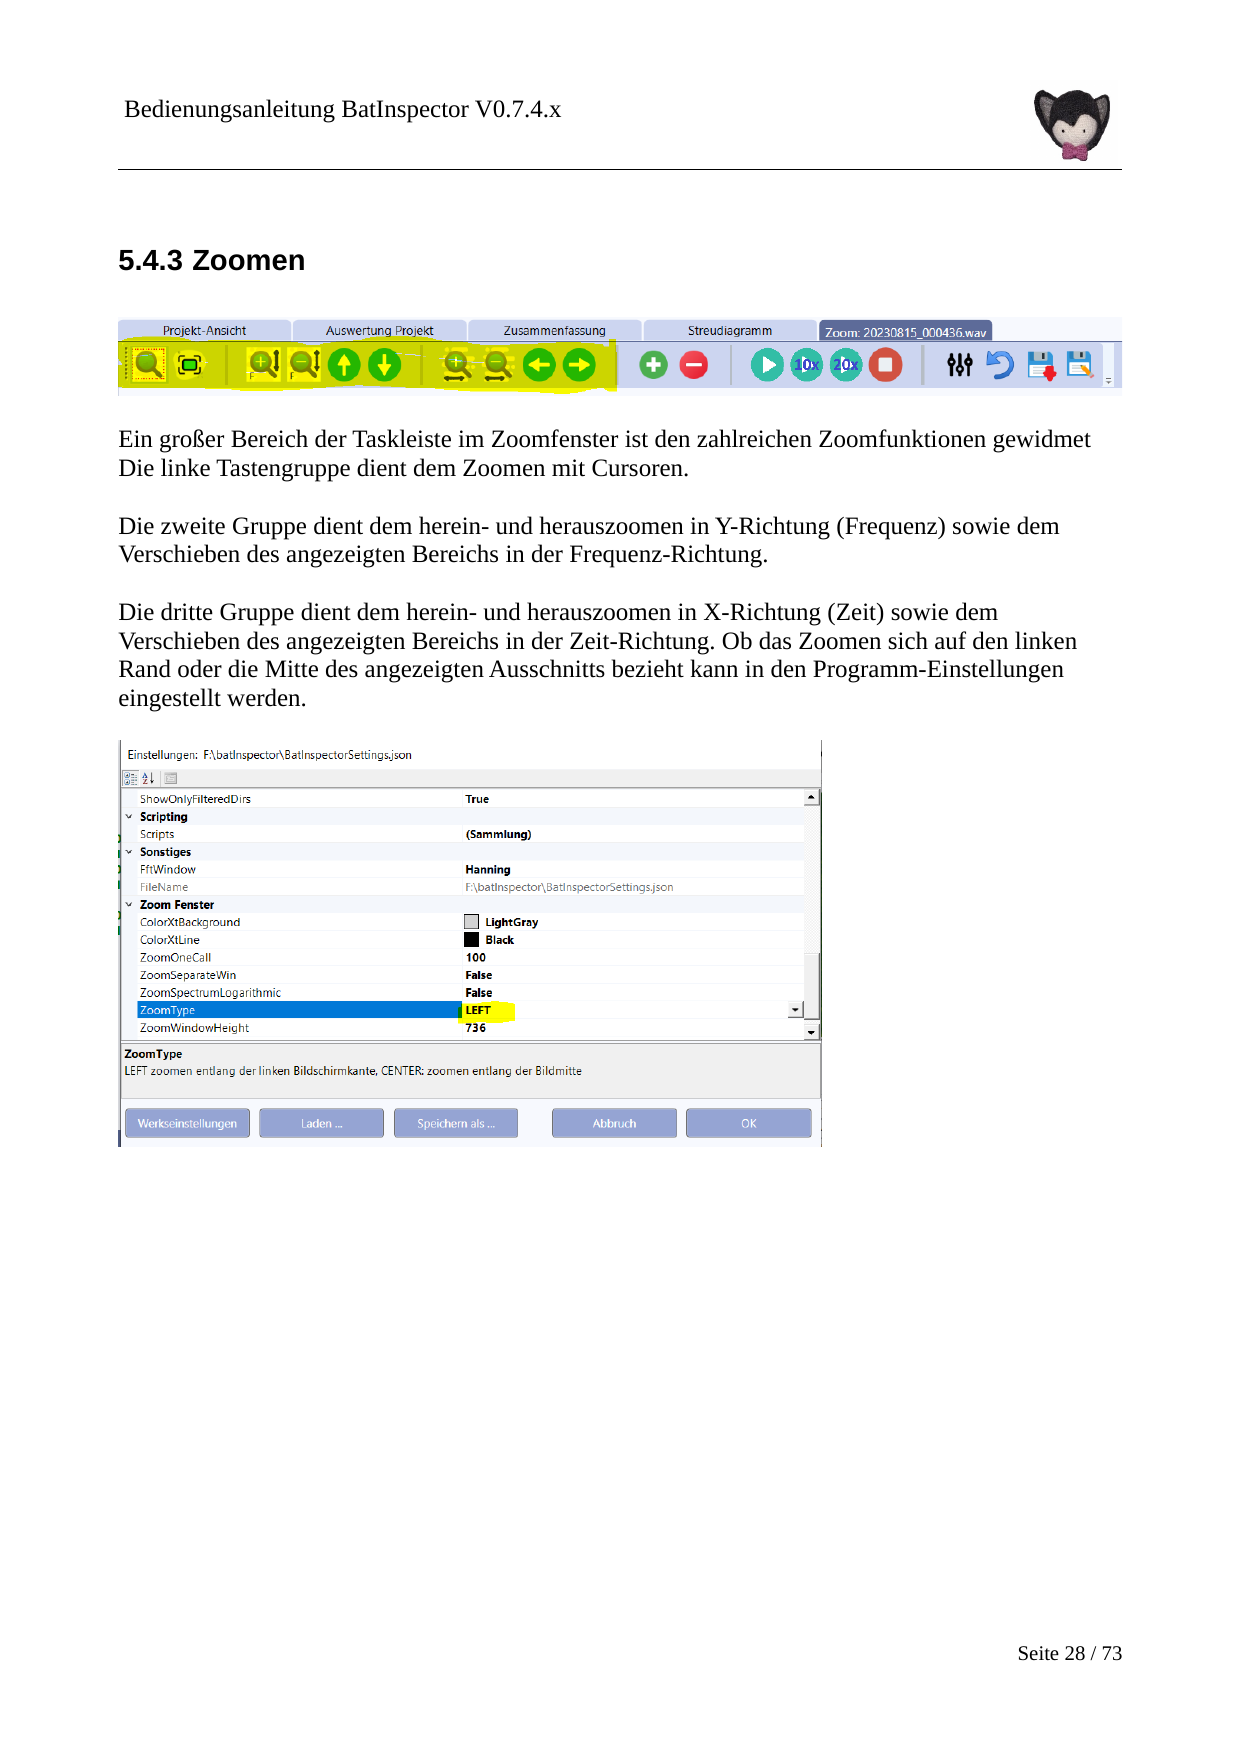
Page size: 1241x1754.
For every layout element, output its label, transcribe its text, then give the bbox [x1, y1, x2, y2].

text Die dritte Gruppe dient dem herein- und herauszoomen in X-Richtung (Zeit) sowie dem Verschieben des angezeigten Bereichs in der Zeit-Richtung. Ob das Zoomen sich auf den linken Rand oder die Mitte des angezeigten Ausschnitts bezieht kann in den Programm-Einstellungen eingestellt werden. [118, 597, 1122, 712]
picture [1030, 80, 1119, 169]
picture [118, 740, 822, 1147]
subtitle Zoomen [118, 243, 1122, 276]
picture [118, 317, 1123, 396]
text Die linke Tastengruppe dient dem Zoomen mit Cursoren. [118, 453, 1122, 482]
text Die zweite Gruppe dient dem herein- und herauszoomen in Y-Richtung (Frequenz) sowie dem Verschieben des angezeigten Bereichs in der Frequenz-Richtung. [118, 511, 1122, 568]
text Ein großer Bereich der Taskleiste im Zoomfenster ist den zahlreichen Zoomfunktionen gewidmet [118, 424, 1122, 453]
